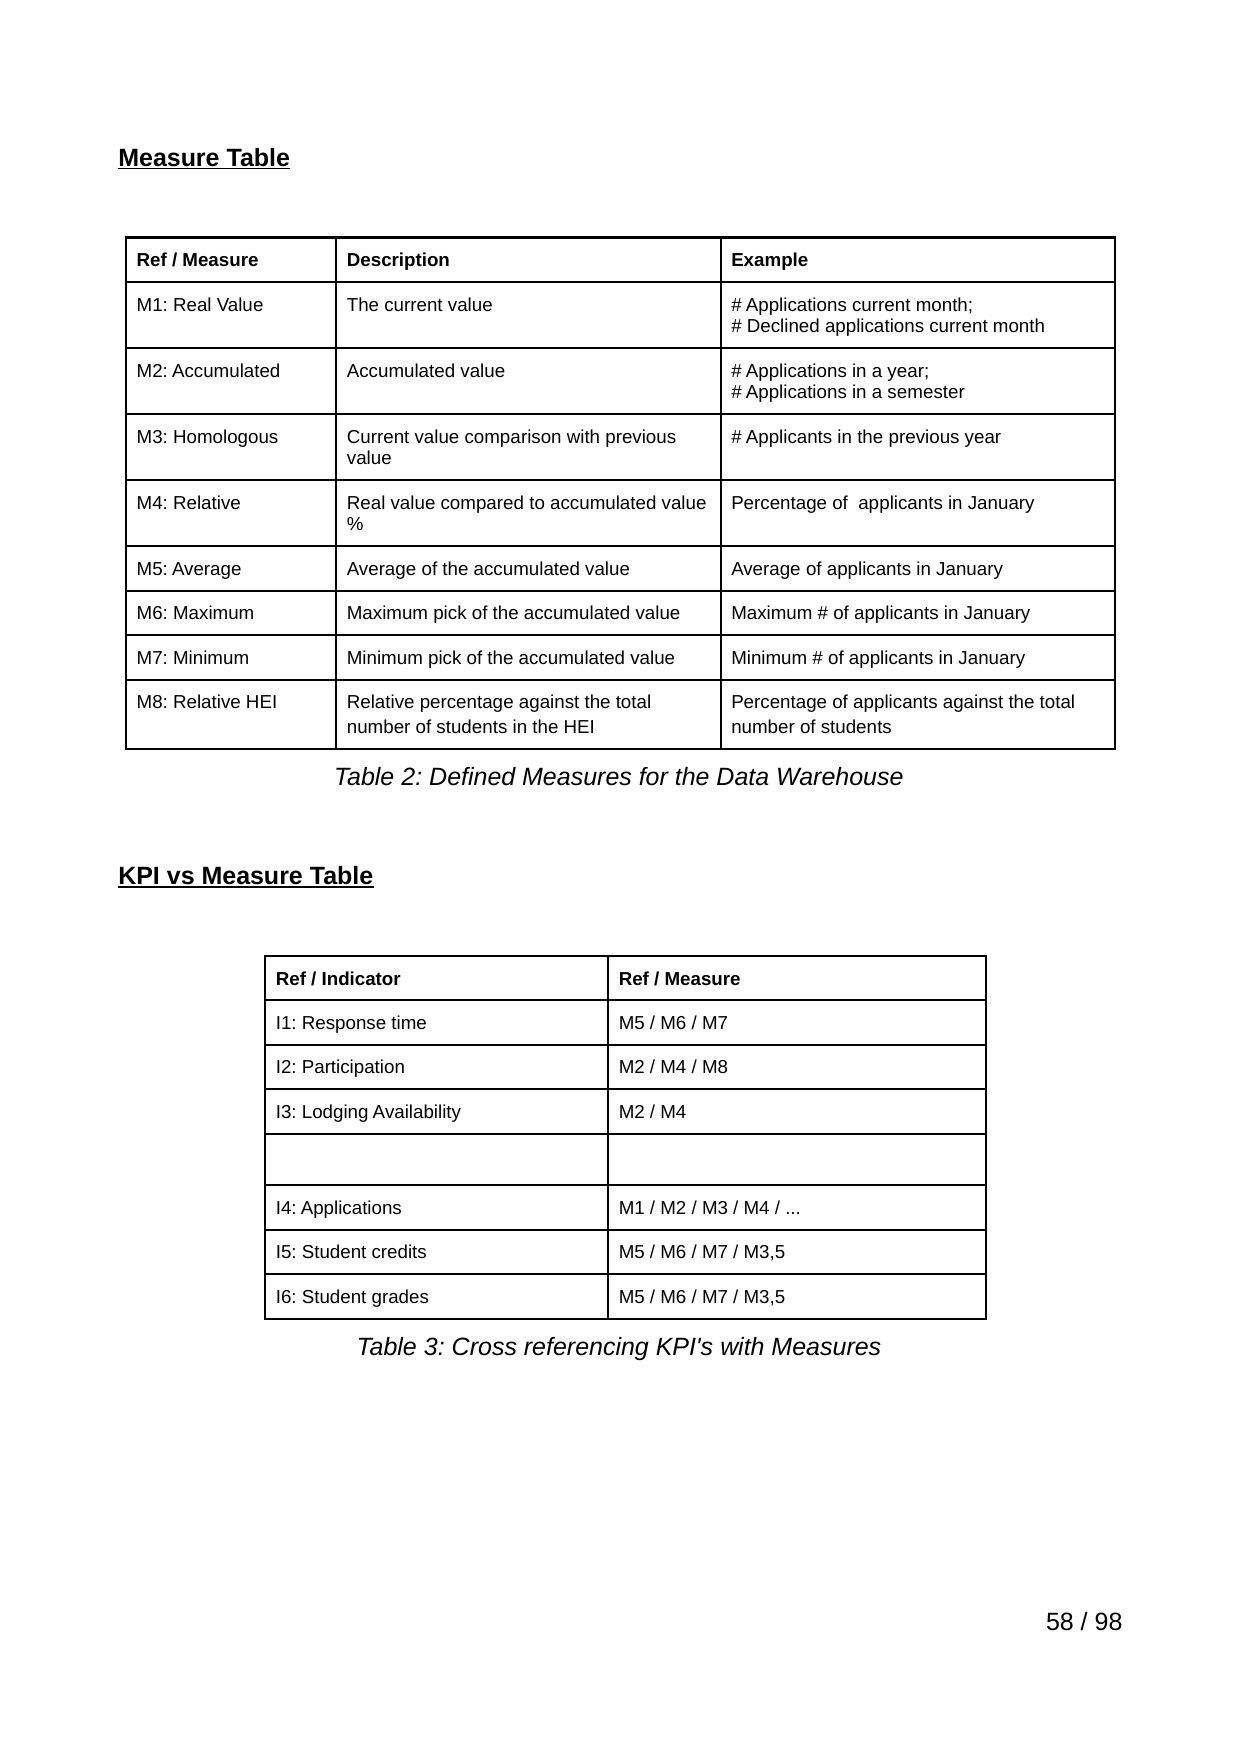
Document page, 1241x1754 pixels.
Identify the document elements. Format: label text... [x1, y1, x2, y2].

table_cell Real value compared to accumulated value % [337, 481, 720, 545]
table_cell M2 / M4 / M8 [609, 1046, 985, 1088]
table_cell Average of the accumulated value [337, 547, 720, 589]
table_cell M6: Maximum [127, 592, 335, 634]
table_cell Maximum pick of the accumulated value [337, 592, 720, 634]
text Table 3: Cross referencing KPI's with Measures [118, 1332, 1122, 1361]
table_cell Relative percentage against the total number of students in the HEI [337, 681, 720, 748]
table_cell M5 / M6 / M7 [609, 1001, 985, 1044]
table_cell I1: Response time [266, 1001, 607, 1044]
table_header Ref / Measure [127, 239, 335, 281]
table_cell M5: Average [127, 547, 335, 589]
table_cell I4: Applications [266, 1186, 607, 1229]
table_cell [266, 1135, 607, 1184]
table_cell Minimum pick of the accumulated value [337, 636, 720, 678]
table_cell I3: Lodging Availability [266, 1090, 607, 1133]
table_header Example [722, 239, 1114, 281]
table_cell Average of applicants in January [722, 547, 1114, 589]
table_cell [609, 1135, 985, 1184]
table_cell I5: Student credits [266, 1231, 607, 1273]
table_header Ref / Indicator [266, 957, 607, 999]
table_header Description [337, 239, 720, 281]
table_cell M2: Accumulated [127, 349, 335, 413]
text Measure Table [118, 143, 1122, 172]
table_cell M4: Relative [127, 481, 335, 545]
table_cell I6: Student grades [266, 1275, 607, 1318]
table_cell M2 / M4 [609, 1090, 985, 1133]
table_cell Accumulated value [337, 349, 720, 413]
table_cell # Applications in a year; # Applications in a semester [722, 349, 1114, 413]
table_cell M8: Relative HEI [127, 681, 335, 748]
text KPI vs Measure Table [118, 861, 1122, 890]
table_cell Maximum # of applicants in January [722, 592, 1114, 634]
table_cell Current value comparison with previous value [337, 415, 720, 479]
table_cell # Applications current month; # Declined applications current month [722, 283, 1114, 347]
table_cell Minimum # of applicants in January [722, 636, 1114, 678]
table_cell M5 / M6 / M7 / M3,5 [609, 1231, 985, 1273]
table_cell M7: Minimum [127, 636, 335, 678]
table_cell Percentage of applicants in January [722, 481, 1114, 545]
text Table 2: Defined Measures for the Data Warehouse [118, 762, 1122, 791]
table_cell M1: Real Value [127, 283, 335, 347]
table_cell M1 / M2 / M3 / M4 / ... [609, 1186, 985, 1229]
table_cell Percentage of applicants against the total number of students [722, 681, 1114, 748]
table_header Ref / Measure [609, 957, 985, 999]
table_cell I2: Participation [266, 1046, 607, 1088]
table_cell M5 / M6 / M7 / M3,5 [609, 1275, 985, 1318]
table_cell The current value [337, 283, 720, 347]
table_cell # Applicants in the previous year [722, 415, 1114, 479]
table_cell M3: Homologous [127, 415, 335, 479]
